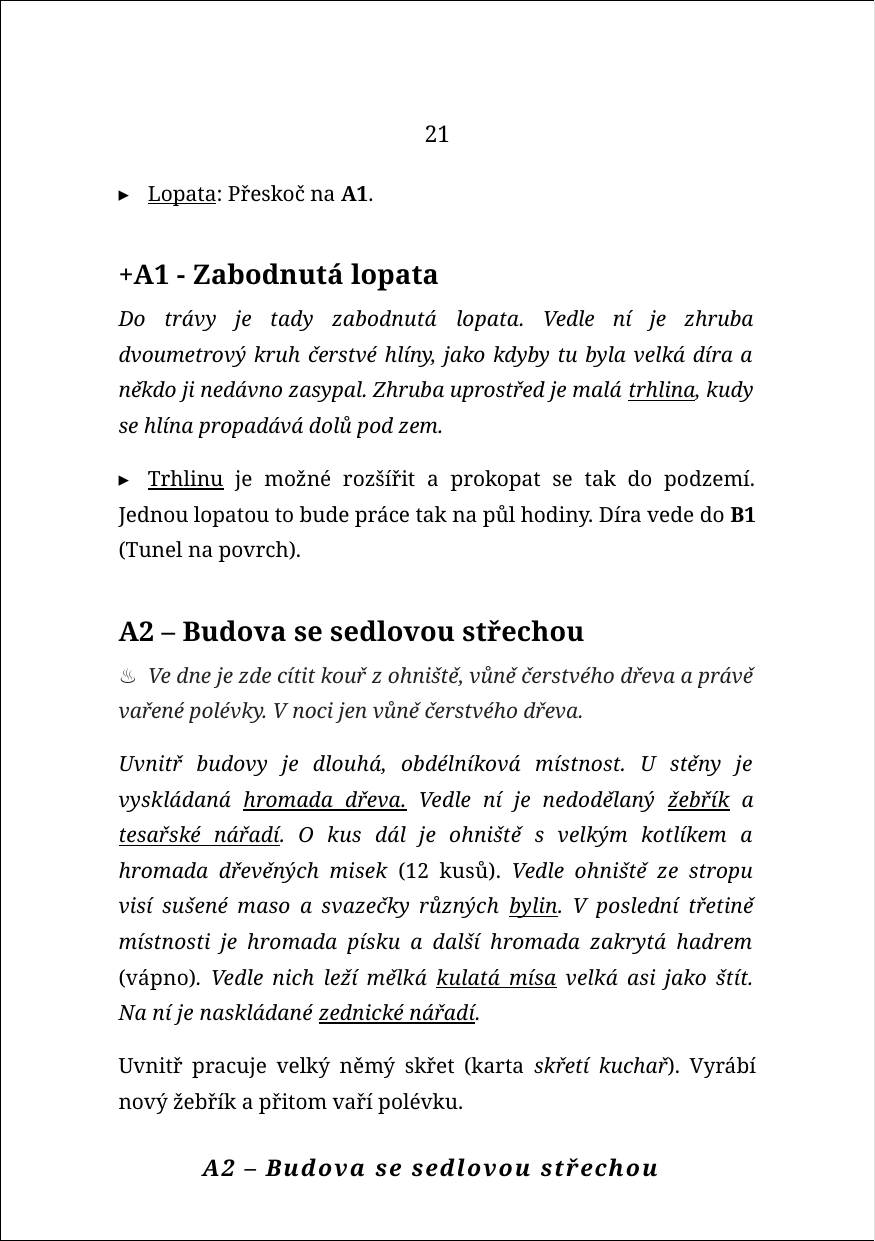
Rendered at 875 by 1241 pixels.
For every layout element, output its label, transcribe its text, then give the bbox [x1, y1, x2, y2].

text ♨ Ve dne je zde cítit kouř z ohniště, vůně čerstvého dřeva a právě vařené polévky. V noci jen vůně čerstvého dřeva. [118, 661, 756, 725]
subtitle +A1 - Zabodnutá lopata [118, 256, 756, 293]
text Do trávy je tady zabodnutá lopata. Vedle ní je zhruba dvoumetrový kruh čerstvé hlíny, jako kdyby tu byla velká díra a někdo ji nedávno zasypal. Zhruba uprostřed je malá trhlina, kudy se hlína propadává dolů pod zem. [118, 304, 756, 439]
text Uvnitř pracuje velký němý skřet (karta skřetí kuchař). Vyrábí nový žebřík a přitom vaří polévku. [118, 1051, 756, 1115]
text ▸ Trhlinu je možné rozšířit a prokopat se tak do podzemí. Jednou lopatou to bude práce tak na půl hodiny. Díra vede do B1 (Tunel na povrch). [118, 464, 756, 564]
text ▸ Lopata: Přeskoč na A1. [118, 179, 756, 207]
subtitle A2 – Budova se sedlovou střechou [118, 612, 756, 649]
text Uvnitř budovy je dlouhá, obdélníková místnost. U stěny je vyskládaná hromada dřeva. Vedle ní je nedodělaný žebřík a tesařské nářadí. O kus dál je ohniště s velkým kotlíkem a hromada dřevěných misek (12 kusů). Vedle ohniště ze stropu visí sušené maso a svazečky různých bylin. V poslední třetině místnosti je hromada písku a další hromada zakrytá hadrem (vápno). Vedle nich leží mělká kulatá mísa velká asi jako štít. Na ní je naskládané zednické nářadí. [118, 749, 756, 1027]
